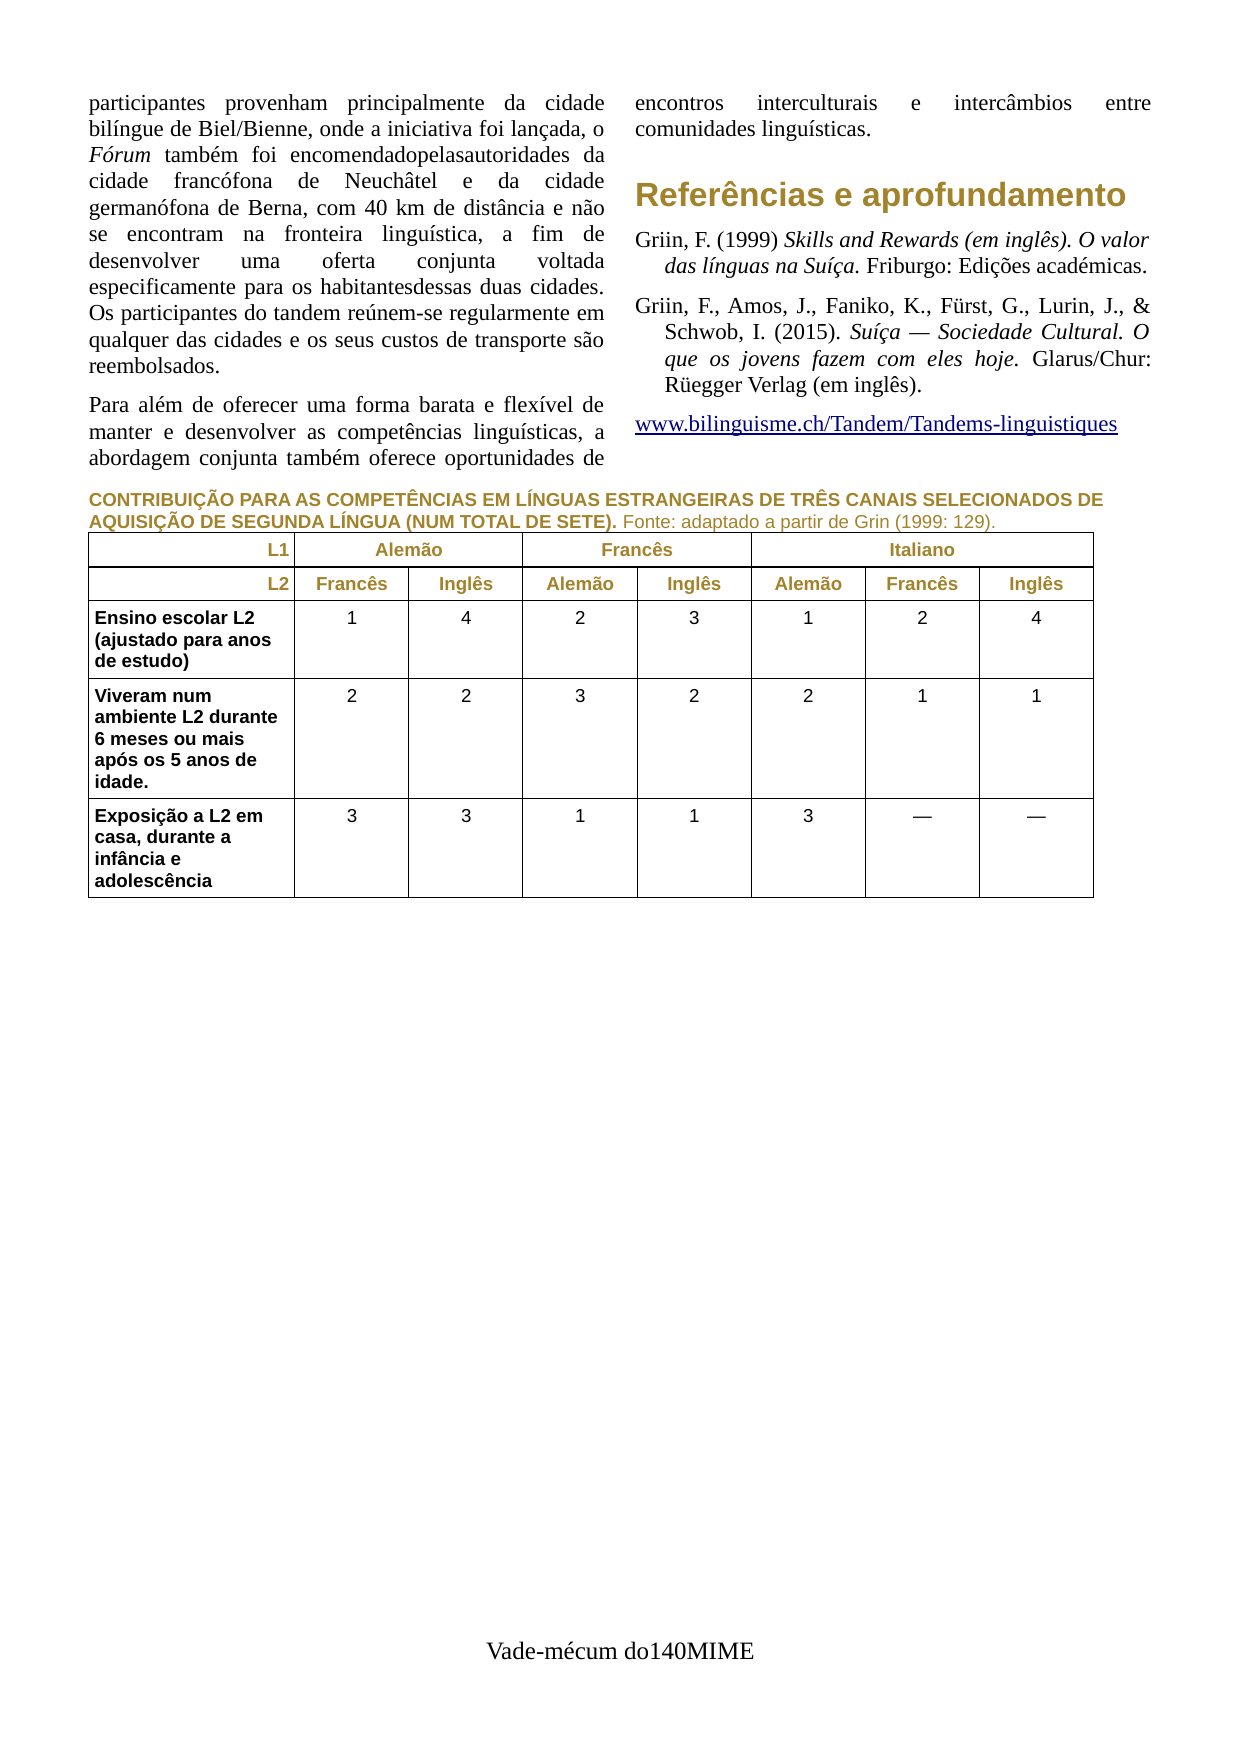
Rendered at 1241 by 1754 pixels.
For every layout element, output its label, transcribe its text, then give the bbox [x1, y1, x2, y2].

table_cell 1 [638, 799, 751, 897]
table_cell Alemão [752, 568, 865, 600]
table_cell 4 [980, 601, 1093, 678]
table_header Italiano [752, 533, 1093, 566]
table_cell Inglês [409, 568, 522, 600]
table_cell 3 [523, 679, 637, 798]
table_cell 3 [409, 799, 522, 897]
table_cell 3 [295, 799, 408, 897]
subtitle Referências e aprofundamento [635, 175, 1152, 214]
table_cell Alemão [523, 568, 637, 600]
table_header Francês [523, 533, 751, 566]
table_cell 3 [752, 799, 865, 897]
table_cell Francês [295, 568, 408, 600]
table_cell — [866, 799, 979, 897]
text Para além de oferecer uma forma barata e flexível de manter e desenvolver as competências linguísticas, a abordagem conjunta também oferece oportunidades de [88, 391, 605, 471]
table_cell Ensino escolar L2 (ajustado para anos de estudo) [89, 601, 294, 678]
text CONTRIBUIÇÃO PARA AS COMPETÊNCIAS EM LÍNGUAS ESTRANGEIRAS DE TRÊS CANAIS SELECIONADOS DE AQUISIÇÃO DE SEGUNDA LÍNGUA (NUM TOTAL DE SETE). Fonte: adaptado a partir de Grin (1999: 129). [88, 489, 1152, 532]
table_cell 2 [752, 679, 865, 798]
table_header L1 [89, 533, 294, 566]
table_cell Francês [866, 568, 979, 600]
text encontros interculturais e intercâmbios entre comunidades linguísticas. [635, 88, 1152, 141]
text Griin, F., Amos, J., Faniko, K., Fürst, G., Lurin, J., & Schwob, I. (2015). Suíça — Sociedade Cultural. O que os jovens fazem com eles hoje. Glarus/Chur: Rüegger Verlag (em inglês). [635, 292, 1152, 397]
table_cell 2 [523, 601, 637, 678]
table_cell — [980, 799, 1093, 897]
text participantes provenham principalmente da cidade bilíngue de Biel/Bienne, onde a iniciativa foi lançada, o Fórum também foi encomendadopelasautoridades da cidade francófona de Neuchâtel e da cidade germanófona de Berna, com 40 km de distância e não se encontram na fronteira linguística, a fim de desenvolver uma oferta conjunta voltada especificamente para os habitantesdessas duas cidades. Os participantes do tandem reúnem-se regularmente em qualquer das cidades e os seus custos de transporte são reembolsados. [88, 88, 605, 378]
table_cell 1 [752, 601, 865, 678]
text www.bilinguisme.ch/Tandem/Tandems-linguistiques [635, 410, 1152, 437]
table_cell Exposição a L2 em casa, durante a infância e adolescência [89, 799, 294, 897]
table_header Alemão [295, 533, 522, 566]
table_cell 2 [295, 679, 408, 798]
table_cell Viveram num ambiente L2 durante 6 meses ou mais após os 5 anos de idade. [89, 679, 294, 798]
table_cell Inglês [980, 568, 1093, 600]
table_cell 2 [638, 679, 751, 798]
table_cell 1 [523, 799, 637, 897]
text Griin, F. (1999) Skills and Rewards (em inglês). O valor das línguas na Suíça. Friburgo: Edições académicas. [635, 226, 1152, 279]
table_cell 4 [409, 601, 522, 678]
table_cell Inglês [638, 568, 751, 600]
table_cell 1 [295, 601, 408, 678]
table_cell 2 [409, 679, 522, 798]
table_cell 1 [980, 679, 1093, 798]
table_cell 1 [866, 679, 979, 798]
table_cell 2 [866, 601, 979, 678]
table_cell 3 [638, 601, 751, 678]
table_cell L2 [89, 568, 294, 600]
